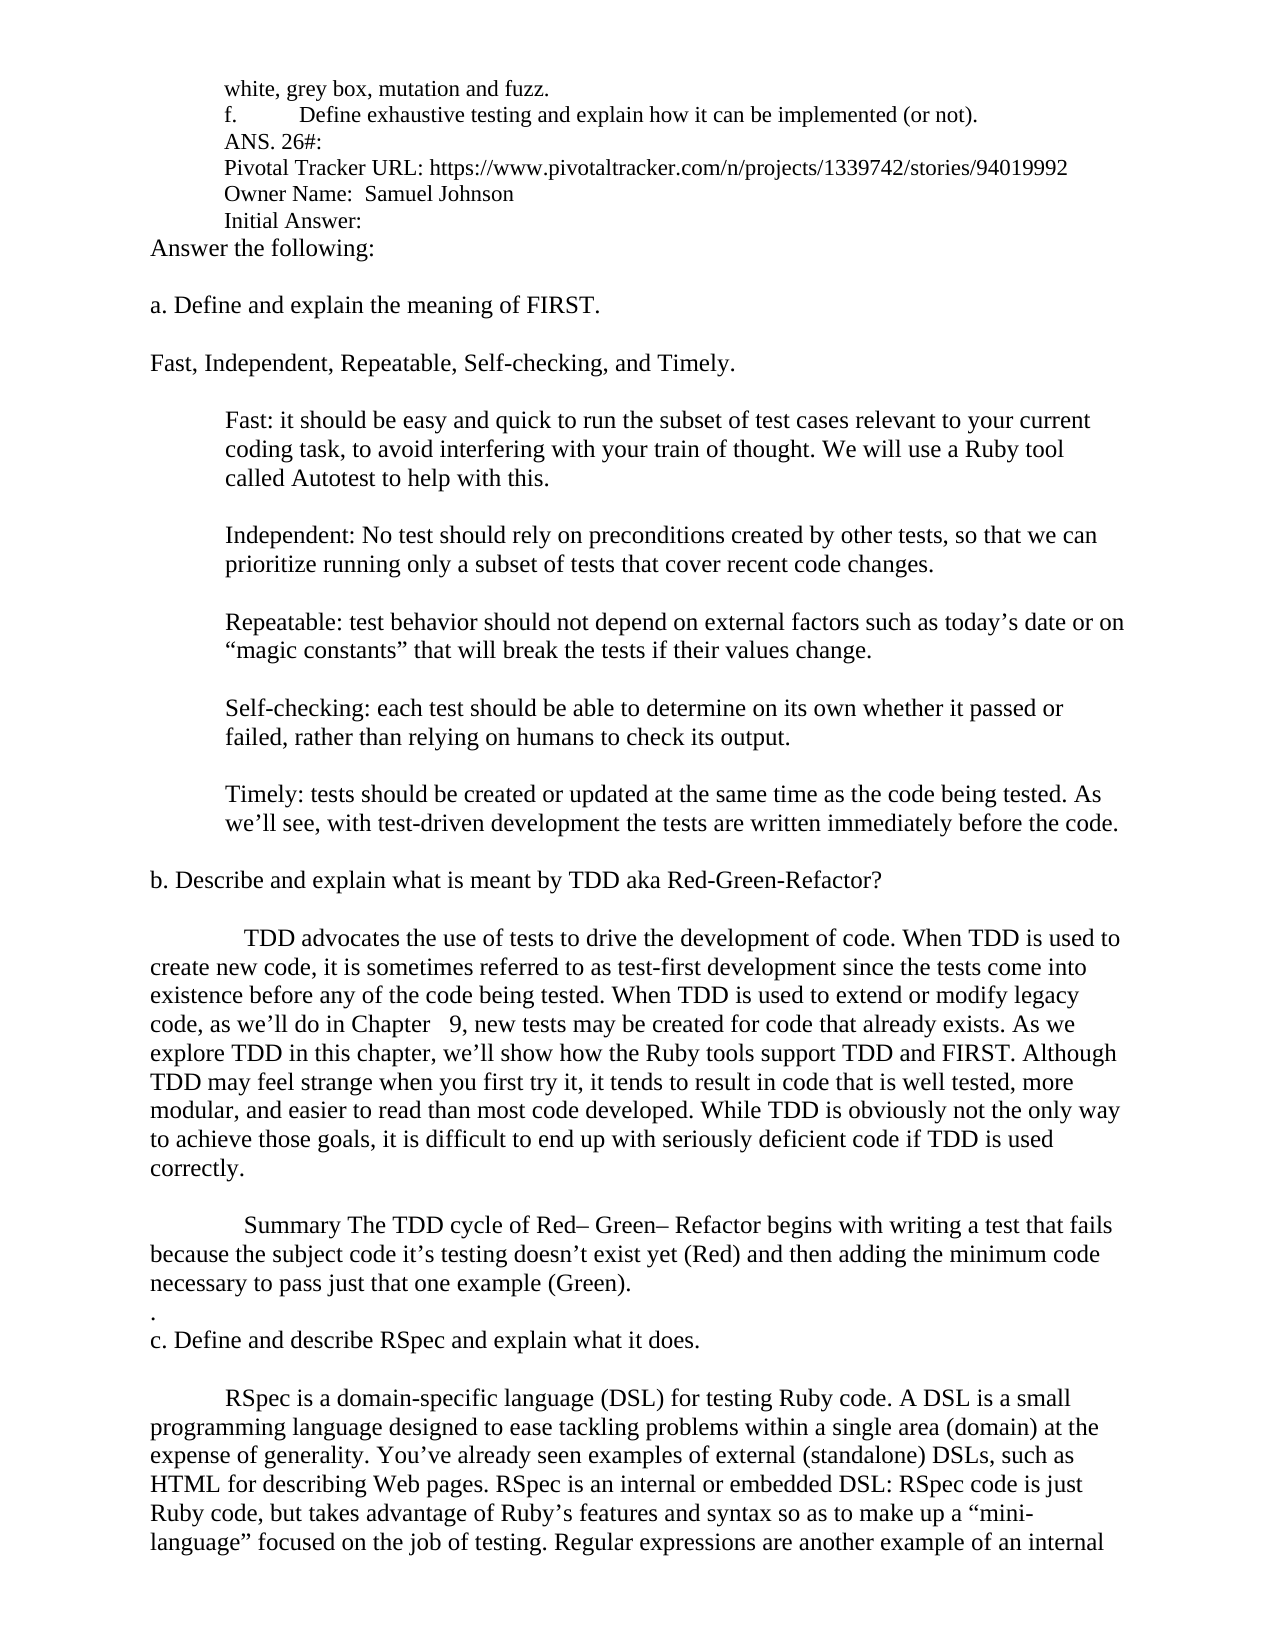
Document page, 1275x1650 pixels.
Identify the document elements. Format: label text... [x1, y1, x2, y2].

text f. Define exhaustive testing and explain how it can be implemented (or not). ANS. 26#: [224, 101, 1125, 154]
text Fast: it should be easy and quick to run the subset of test cases relevant to your current coding task, to avoid interfering with your train of thought. We will use a Ruby tool called Autotest to help with this. [225, 406, 1125, 492]
text RSpec is a domain-specific language (DSL) for testing Ruby code. A DSL is a small programming language designed to ease tackling problems within a single area (domain) at the expense of generality. You’ve already seen examples of external (standalone) DSLs, such as HTML for describing Web pages. RSpec is an internal or embedded DSL: RSpec code is just Ruby code, but takes advantage of Ruby’s features and syntax so as to make up a “mini-language” focused on the job of testing. Regular expressions are another example of an internal [150, 1383, 1125, 1556]
text white, grey box, mutation and fuzz. [224, 75, 1125, 101]
text . [150, 1297, 1125, 1326]
text Independent: No test should rely on preconditions created by other tests, so that we can prioritize running only a subset of tests that cover recent code changes. [225, 521, 1125, 578]
text Repeatable: test behavior should not depend on external factors such as today’s date or on “magic constants” that will break the tests if their values change. [225, 607, 1125, 664]
text TDD advocates the use of tests to drive the development of code. When TDD is used to create new code, it is sometimes referred to as test-first development since the tests come into existence before any of the code being tested. When TDD is used to extend or modify legacy code, as we’ll do in Chapter 9, new tests may be created for code that already exists. As we explore TDD in this chapter, we’ll show how the Ruby tools support TDD and FIRST. Although TDD may feel strange when you first try it, it tends to result in code that is well tested, more modular, and easier to read than most code developed. While TDD is obviously not the only way to achieve those goals, it is difficult to end up with seriously deficient code if TDD is used correctly. [150, 923, 1125, 1182]
text Pivotal Tracker URL: https://www.pivotaltracker.com/n/projects/1339742/stories/94019992 [224, 154, 1125, 180]
text Owner Name: Samuel Johnson [224, 180, 1125, 207]
text Summary The TDD cycle of Red– Green– Refactor begins with writing a test that fails because the subject code it’s testing doesn’t exist yet (Red) and then adding the minimum code necessary to pass just that one example (Green). [150, 1211, 1125, 1297]
text b. Describe and explain what is meant by TDD aka Red-Green-Refactor? [150, 866, 1125, 894]
text c. Define and describe RSpec and explain what it does. [150, 1326, 1125, 1354]
text Initial Answer: [224, 207, 1125, 233]
text Timely: tests should be created or updated at the same time as the code being tested. As we’ll see, with test-driven development the tests are written immediately before the code. [225, 779, 1125, 837]
text a. Define and explain the meaning of FIRST. [150, 291, 1125, 319]
text Answer the following: [150, 233, 1125, 262]
text Self-checking: each test should be able to determine on its own whether it passed or failed, rather than relying on humans to check its output. [225, 693, 1125, 751]
text Fast, Independent, Repeatable, Self-checking, and Timely. [150, 348, 1125, 377]
